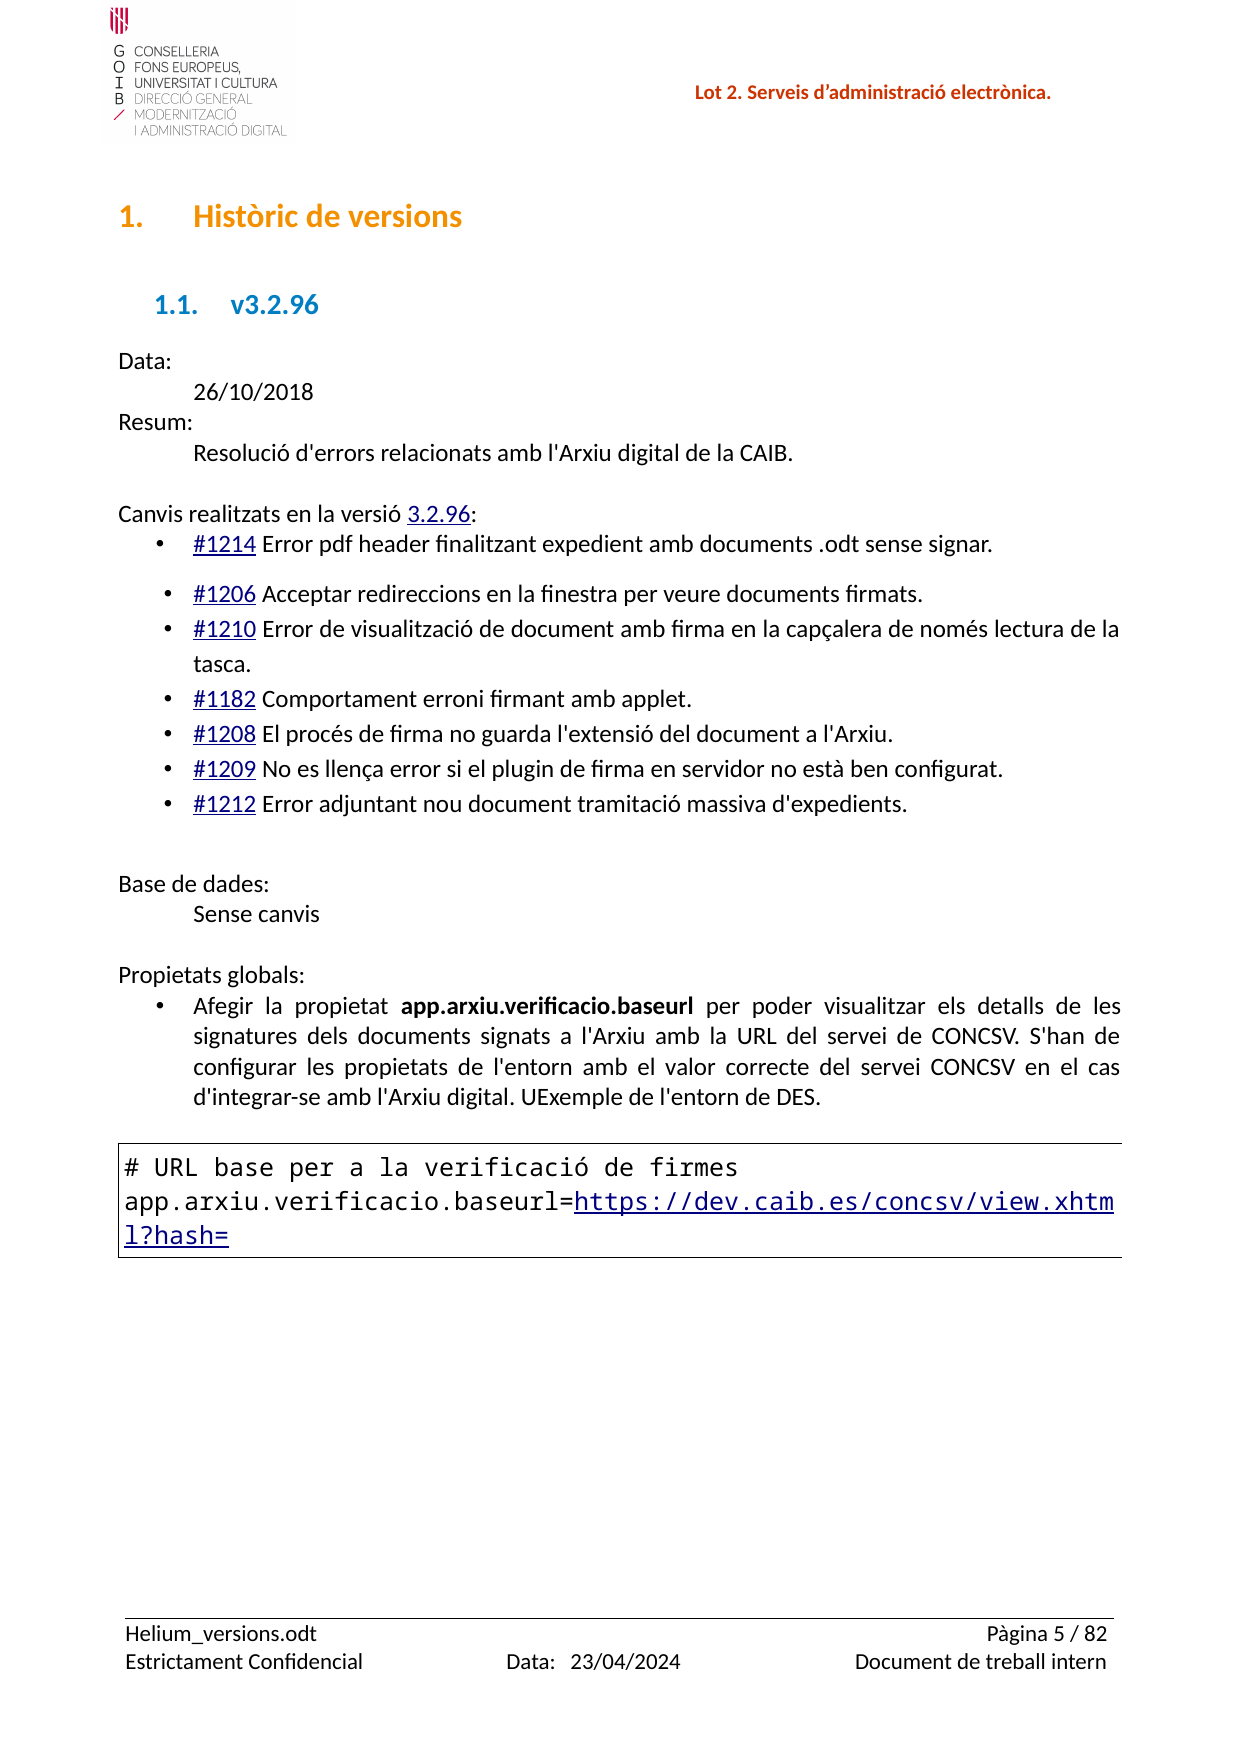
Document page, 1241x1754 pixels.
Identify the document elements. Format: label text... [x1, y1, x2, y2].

picture [100, 0, 297, 144]
text Data: [118, 345, 1122, 376]
subtitle Històric de versions [118, 195, 1122, 236]
text 26/10/2018 [118, 376, 1122, 406]
list #1212 Error adjuntant nou document tramitació massiva d'expedients. [164, 788, 1122, 818]
text Canvis realitzats en la versió 3.2.96: [118, 498, 1122, 528]
text Resolució d'errors relacionats amb l'Arxiu digital de la CAIB. [118, 437, 1122, 467]
list #1209 No es llença error si el plugin de firma en servidor no està ben configurat. [164, 753, 1122, 783]
text Resum: [118, 406, 1122, 437]
text Base de dades: [118, 868, 1122, 898]
subtitle v3.2.96 [153, 286, 1122, 321]
table_header # URL base per a la verificació de firmes app.arxiu.verificacio.baseurl=https://dev.caib.es/concsv/view.xhtml?hash= [119, 1144, 1122, 1257]
text Sense canvis [118, 898, 1122, 929]
list #1210 Error de visualització de document amb firma en la capçalera de només lectura de la tasca. [164, 613, 1122, 678]
list Afegir la propietat app.arxiu.verificacio.baseurl per poder visualitzar els detalls de les signatures dels documents signats a l'Arxiu amb la URL del servei de CONCSV. S'han de configurar les propietats de l'entorn amb el valor correcte del servei CONCSV en el cas d'integrar-se amb l'Arxiu digital. UExemple de l'entorn de DES. [156, 990, 1122, 1112]
text Propietats globals: [118, 959, 1122, 990]
list #1214 Error pdf header finalitzant expedient amb documents .odt sense signar. [156, 528, 1122, 559]
list #1206 Acceptar redireccions en la finestra per veure documents firmats. [164, 578, 1122, 608]
list #1208 El procés de firma no guarda l'extensió del document a l'Arxiu. [164, 718, 1122, 748]
list #1182 Comportament erroni firmant amb applet. [164, 683, 1122, 713]
